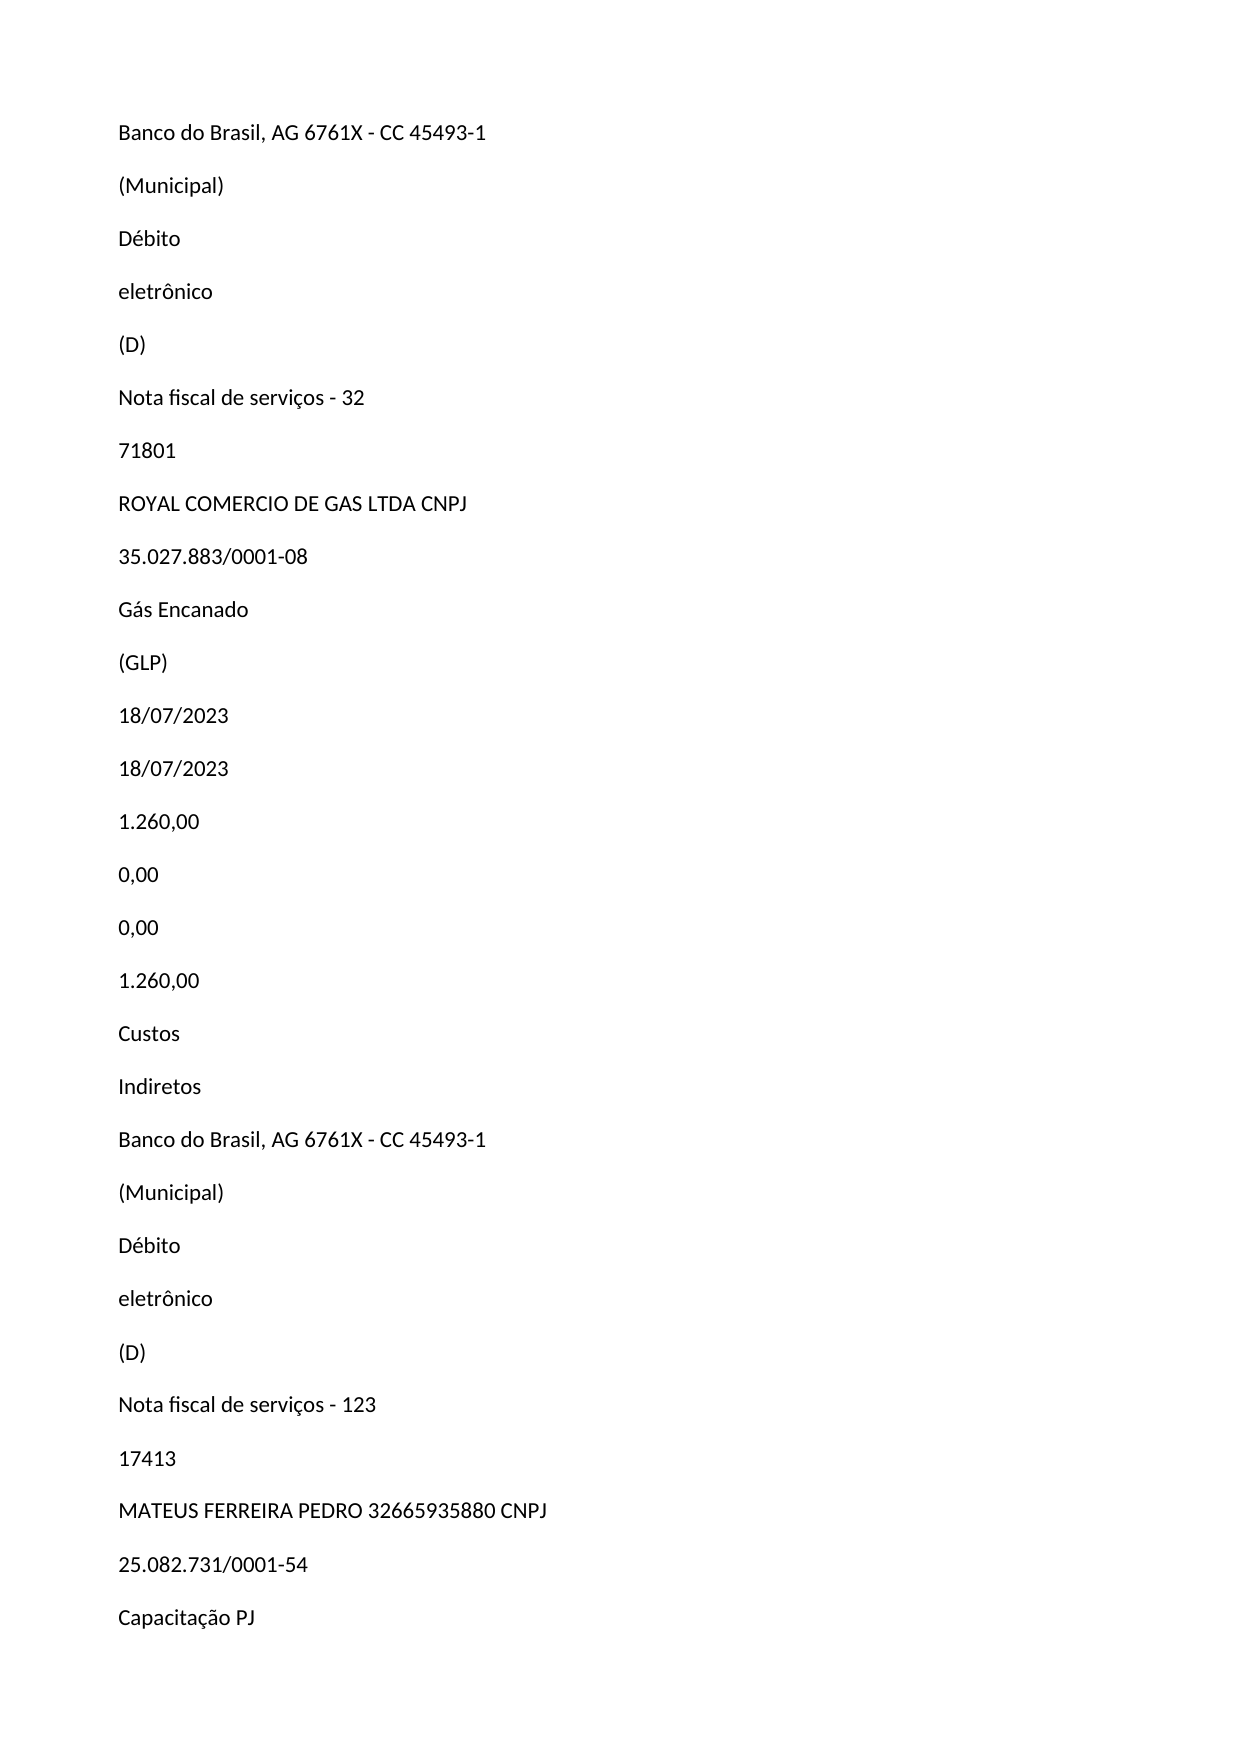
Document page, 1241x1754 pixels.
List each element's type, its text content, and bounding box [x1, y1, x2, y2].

text (Municipal) [118, 171, 1122, 199]
text Nota fiscal de serviços - 32 [118, 383, 1122, 411]
text (Municipal) [118, 1178, 1122, 1207]
text 0,00 [118, 860, 1122, 888]
text 0,00 [118, 913, 1122, 941]
text (D) [118, 330, 1122, 358]
text 18/07/2023 [118, 701, 1122, 729]
text Capacitação PJ [118, 1603, 1122, 1631]
text 1.260,00 [118, 807, 1122, 835]
text (D) [118, 1338, 1122, 1366]
text Custos [118, 1019, 1122, 1047]
text eletrônico [118, 1284, 1122, 1313]
text Débito [118, 224, 1122, 252]
text eletrônico [118, 277, 1122, 305]
text (GLP) [118, 648, 1122, 676]
text 71801 [118, 436, 1122, 464]
text Indiretos [118, 1072, 1122, 1101]
text MATEUS FERREIRA PEDRO 32665935880 CNPJ [118, 1497, 1122, 1525]
text 25.082.731/0001-54 [118, 1550, 1122, 1578]
text 18/07/2023 [118, 754, 1122, 782]
text Nota fiscal de serviços - 123 [118, 1391, 1122, 1419]
text ROYAL COMERCIO DE GAS LTDA CNPJ [118, 489, 1122, 517]
text 17413 [118, 1444, 1122, 1472]
text Débito [118, 1232, 1122, 1259]
text Gás Encanado [118, 595, 1122, 623]
text 35.027.883/0001-08 [118, 542, 1122, 570]
text 1.260,00 [118, 966, 1122, 994]
text Banco do Brasil, AG 6761X - CC 45493-1 [118, 1126, 1122, 1153]
text Banco do Brasil, AG 6761X - CC 45493-1 [118, 118, 1122, 146]
